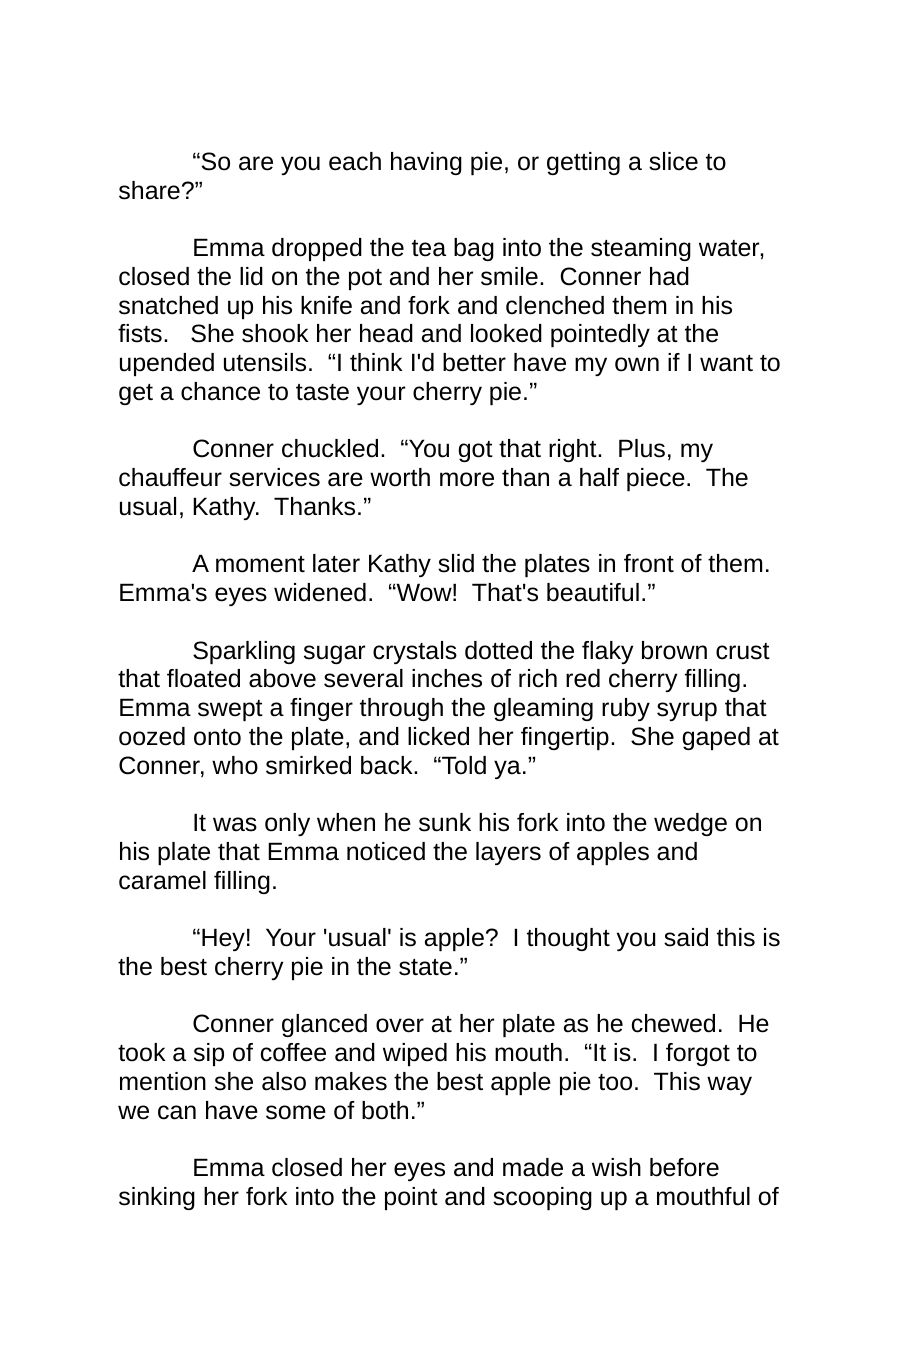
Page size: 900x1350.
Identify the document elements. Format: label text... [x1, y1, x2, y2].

text Conner glanced over at her plate as he chewed. He took a sip of coffee and wiped his mouth. “It is. I forgot to mention she also makes the best apple pie too. This way we can have some of both.” [118, 1009, 782, 1124]
text “So are you each having pie, or getting a slice to share?” [118, 147, 782, 204]
text “Hey! Your 'usual' is apple? I thought you said this is the best cherry pie in the state.” [118, 923, 782, 981]
text A moment later Kathy slid the plates in front of them. Emma's eyes widened. “Wow! That's beautiful.” [118, 549, 782, 607]
text It was only when he sunk his fork into the wedge on his plate that Emma noticed the layers of apples and caramel filling. [118, 808, 782, 894]
text Conner chuckled. “You got that right. Plus, my chauffeur services are worth more than a half piece. The usual, Kathy. Thanks.” [118, 434, 782, 521]
text Sparkling sugar crystals dotted the flaky brown crust that floated above several inches of rich red cherry filling. Emma swept a finger through the gleaming ruby syrup that oozed onto the plate, and licked her fingertip. She gaped at Conner, who smirked back. “Told ya.” [118, 636, 782, 779]
text Emma closed her eyes and made a wish before sinking her fork into the point and scooping up a mouthful of [118, 1153, 782, 1211]
text Emma dropped the tea bag into the steaming water, closed the lid on the pot and her smile. Conner had snatched up his knife and fork and clenched them in his fists. She shook her head and looked pointedly at the upended utensils. “I think I'd better have my own if I want to get a chance to taste your cherry pie.” [118, 233, 782, 406]
